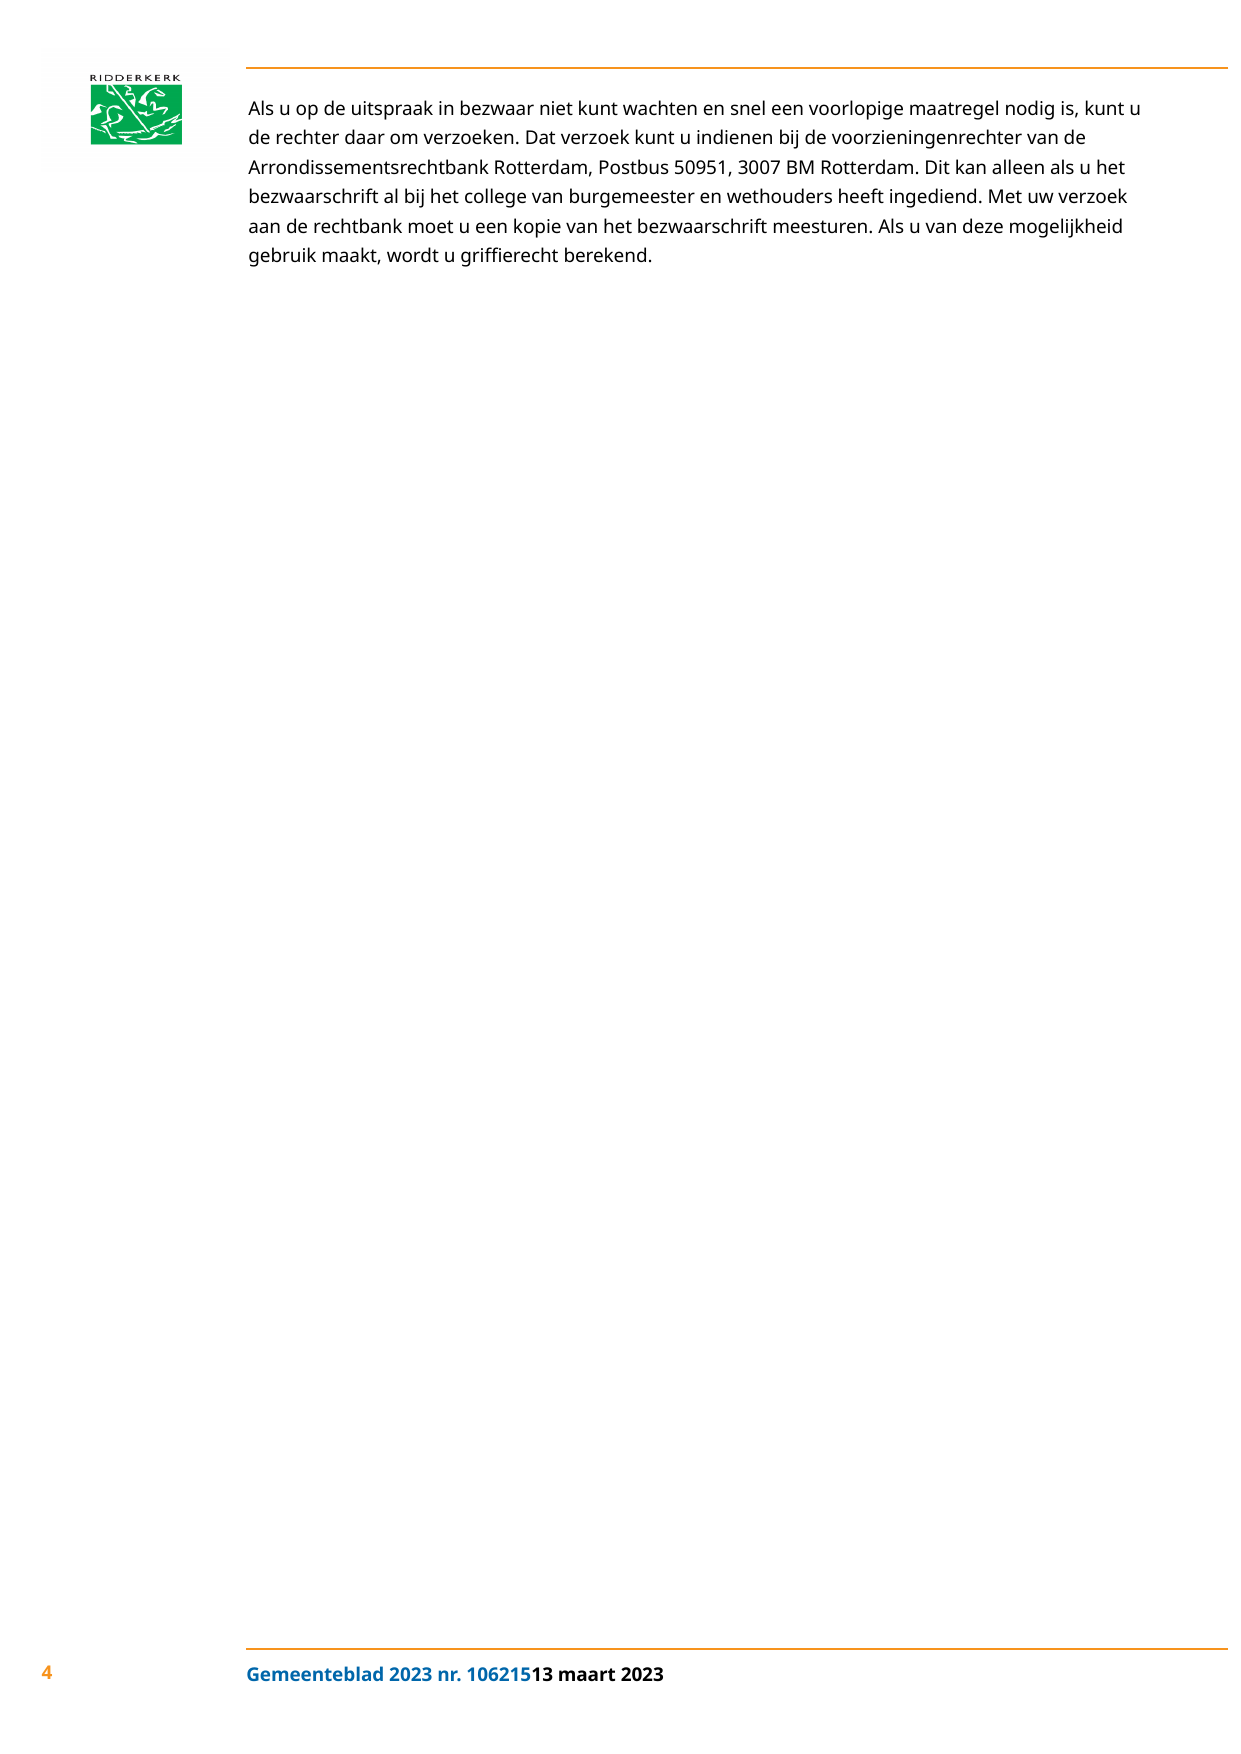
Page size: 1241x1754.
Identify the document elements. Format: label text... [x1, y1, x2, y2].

picture [41, 47, 231, 172]
text Als u op de uitspraak in bezwaar niet kunt wachten en snel een voorlopige maatregel nodig is, kunt u de rechter daar om verzoeken. Dat verzoek kunt u indienen bij de voorzieningenrechter van de Arrondissementsrechtbank Rotterdam, Postbus 50951, 3007 BM Rotterdam. Dit kan alleen als u het bezwaarschrift al bij het college van burgemeester en wethouders heeft ingediend. Met uw verzoek aan de rechtbank moet u een kopie van het bezwaarschrift meesturen. Als u van deze mogelijkheid gebruik maakt, wordt u griffierecht berekend. [248, 95, 1152, 268]
